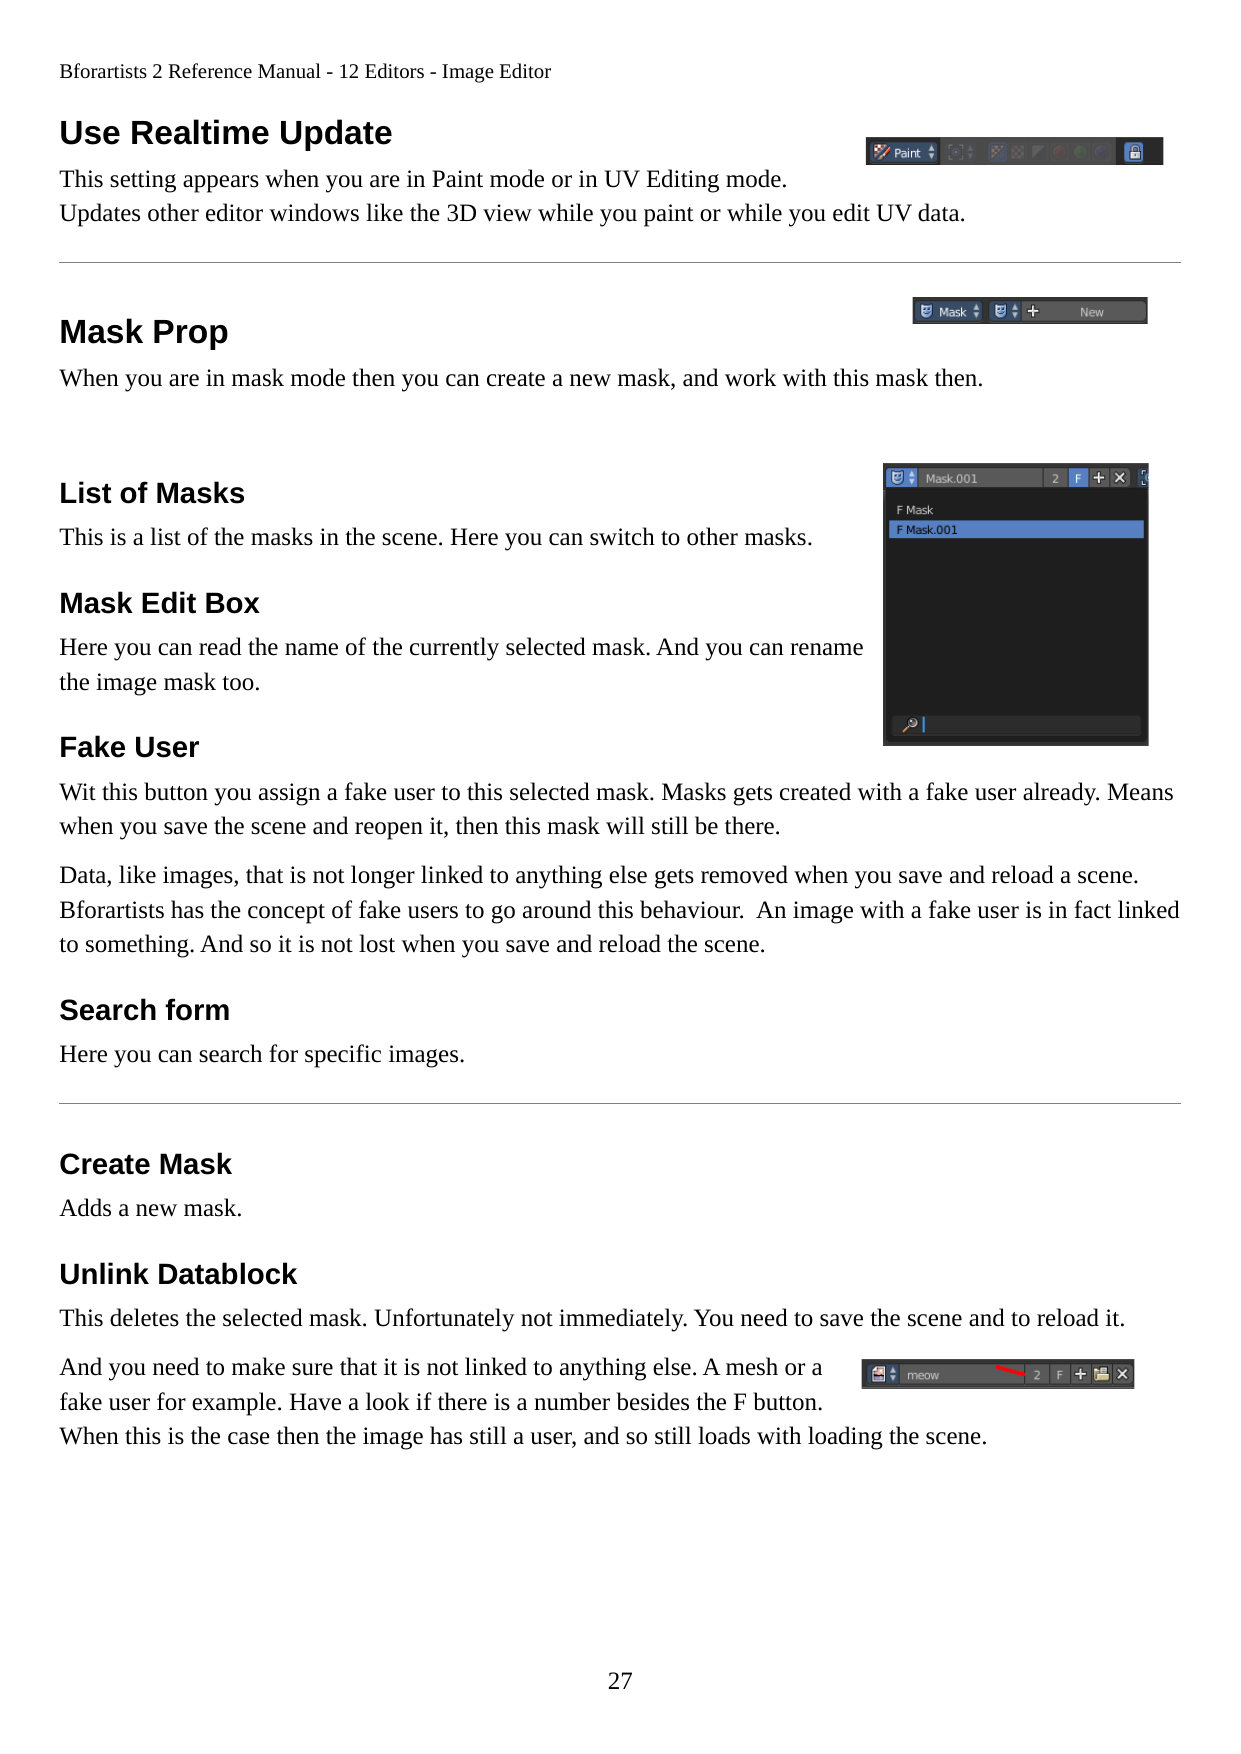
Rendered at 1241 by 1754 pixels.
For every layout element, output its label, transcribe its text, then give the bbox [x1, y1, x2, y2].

subtitle Create Mask [59, 1147, 1181, 1181]
text This setting appears when you are in Paint mode or in UV Editing mode. Updates other editor windows like the 3D view while you paint or while you edit UV data. [59, 164, 1181, 227]
subtitle Fake User [59, 730, 1181, 764]
subtitle [1149, 476, 1181, 510]
picture [861, 1359, 1135, 1389]
subtitle Unlink Datablock [59, 1257, 1181, 1291]
subtitle Use Realtime Update [59, 113, 1181, 151]
text Here you can search for specific images. [59, 1039, 1181, 1068]
text This deletes the selected mask. Unfortunately not immediately. You need to save the scene and to reload it. [59, 1303, 1181, 1332]
subtitle Search form [59, 993, 1181, 1027]
text Data, like images, that is not longer linked to anything else gets removed when you save and reload a scene. Bforartists has the concept of fake users to go around this behaviour. An image with a fake user is in fact linked to something. And so it is not lost when you save and reload the scene. [59, 860, 1181, 958]
text Here you can read the name of the currently selected mask. And you can rename the image mask too. [59, 632, 883, 696]
subtitle Mask Edit Box [59, 586, 883, 620]
subtitle Mask Prop [59, 312, 1181, 351]
picture [912, 297, 1148, 324]
picture [883, 463, 1149, 746]
picture [865, 137, 1164, 165]
subtitle List of Masks [59, 476, 883, 510]
text Adds a new mask. [59, 1193, 1181, 1222]
text Wit this button you assign a fake user to this selected mask. Masks gets created with a fake user already. Means when you save the scene and reopen it, then this mask will still be there. [59, 777, 1181, 840]
text And you need to make sure that it is not linked to anything else. A mesh or a fake user for example. Have a look if there is a number besides the F button. When this is the case then the image has still a user, and so still loads with loading the scene. [59, 1352, 1181, 1450]
text [1149, 632, 1181, 696]
text This is a list of the masks in the scene. Here you can switch to other masks. [59, 522, 883, 551]
subtitle [1149, 586, 1181, 620]
text When you are in mask mode then you can create a new mask, and work with this mask then. [59, 363, 1181, 392]
